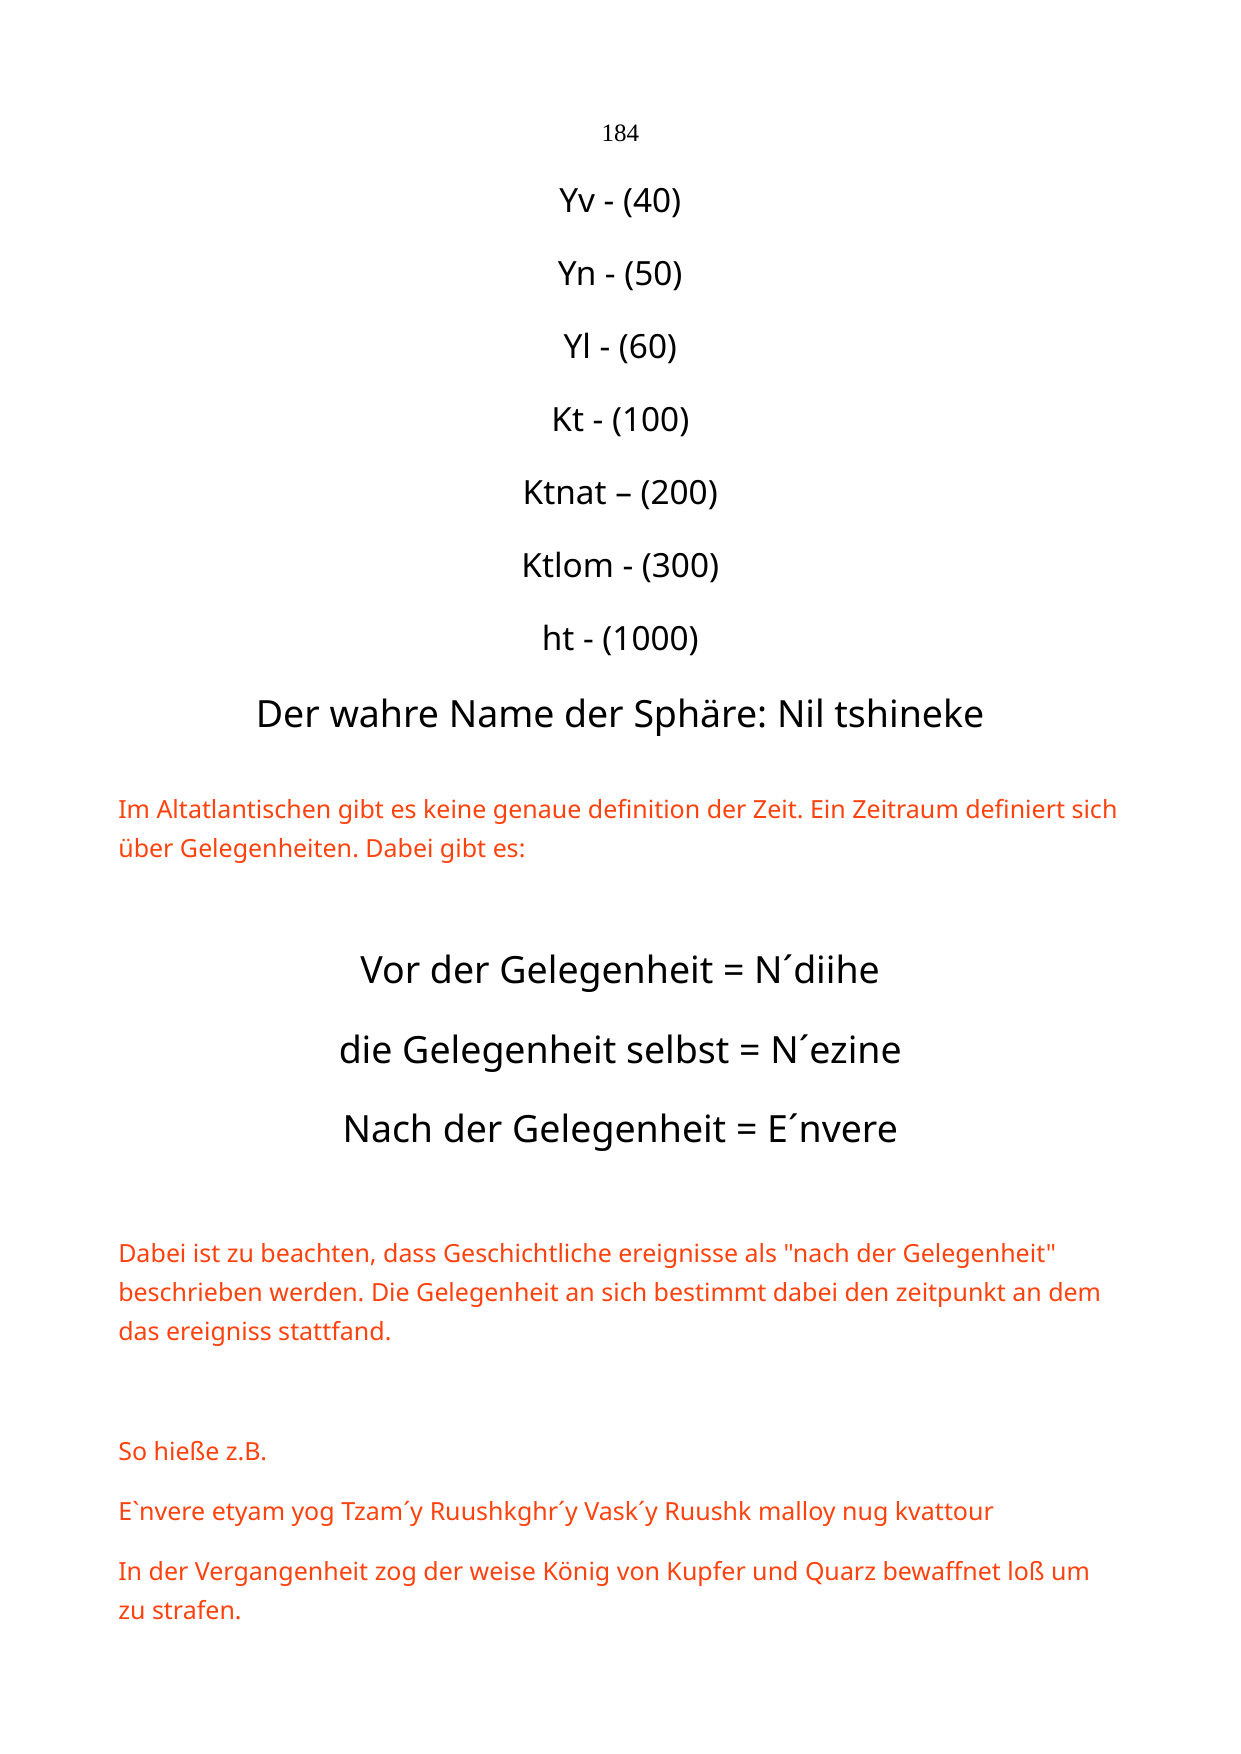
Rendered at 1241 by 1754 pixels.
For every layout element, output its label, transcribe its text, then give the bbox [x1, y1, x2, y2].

text Dabei ist zu beachten, dass Geschichtliche ereignisse als "nach der Gelegenheit" beschrieben werden. Die Gelegenheit an sich bestimmt dabei den zeitpunkt an dem das ereigniss stattfand. [118, 1235, 1122, 1348]
text Yn - (50) [118, 249, 1122, 295]
text Yv - (40) [118, 176, 1122, 222]
text Nach der Gelegenheit = E´nvere [118, 1103, 1122, 1154]
text die Gelegenheit selbst = N´ezine [118, 1023, 1122, 1074]
text In der Vergangenheit zog der weise König von Kupfer und Quarz bewaffnet loß um zu strafen. [118, 1553, 1122, 1627]
text Ktlom - (300) [118, 541, 1122, 587]
text Im Altatlantischen gibt es keine genaue definition der Zeit. Ein Zeitraum definiert sich über Gelegenheiten. Dabei gibt es: [118, 792, 1122, 865]
text E`nvere etyam yog Tzam´y Ruushkghr´y Vask´y Ruushk malloy nug kvattour [118, 1493, 1122, 1528]
text ht - (1000) [118, 614, 1122, 660]
text Der wahre Name der Sphäre: Nil tshineke [118, 687, 1122, 738]
text Kt - (100) [118, 395, 1122, 441]
text Yl - (60) [118, 322, 1122, 368]
text Vor der Gelegenheit = N´diihe [118, 944, 1122, 995]
text Ktnat – (200) [118, 468, 1122, 514]
text So hieße z.B. [118, 1433, 1122, 1468]
